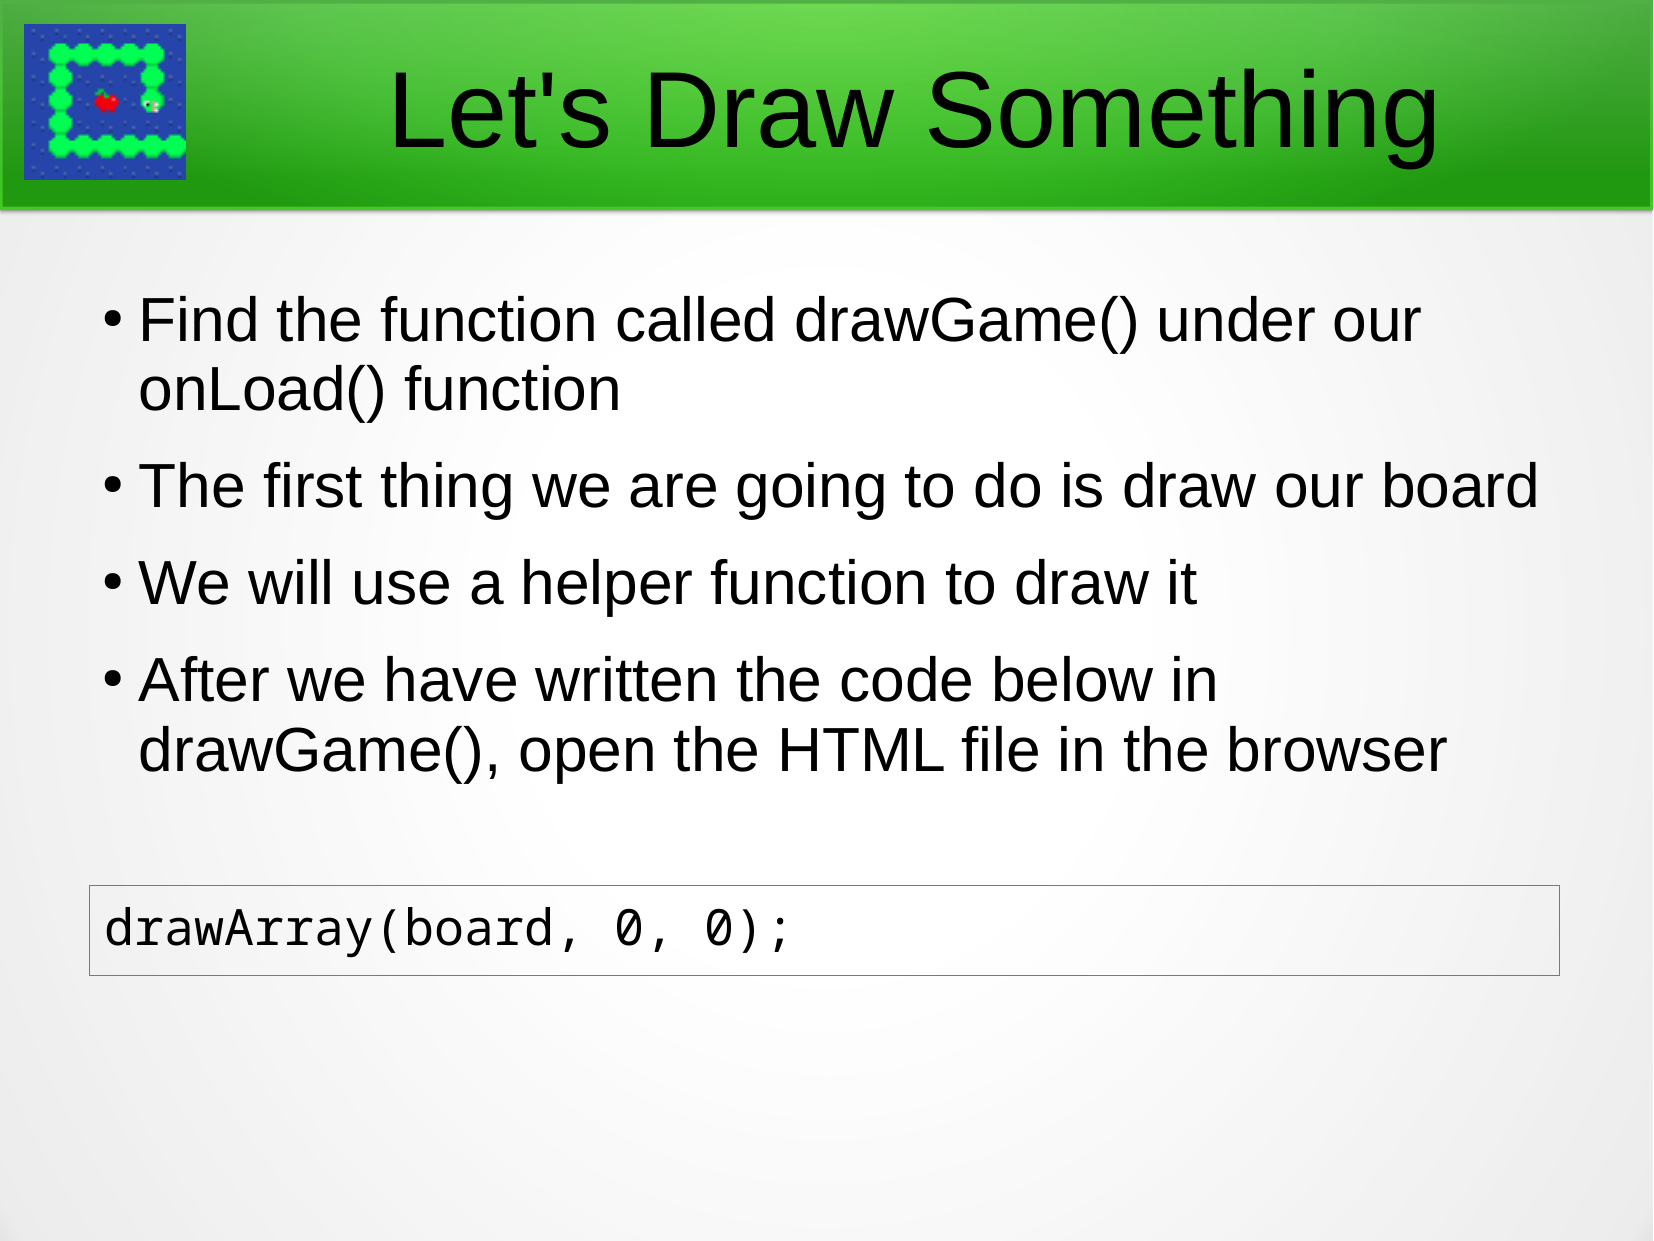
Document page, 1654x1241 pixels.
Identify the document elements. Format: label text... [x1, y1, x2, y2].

picture [24, 24, 186, 180]
title Let's Draw Something [195, 30, 1636, 190]
text_box drawArray(board, 0, 0); [89, 885, 1560, 976]
list Find the function called drawGame() under our onLoad() function The first thing we are going to do is draw our board We will use a helper function to draw it After we have written the code below in drawGame(), open the HTML file in the browser [89, 285, 1567, 856]
